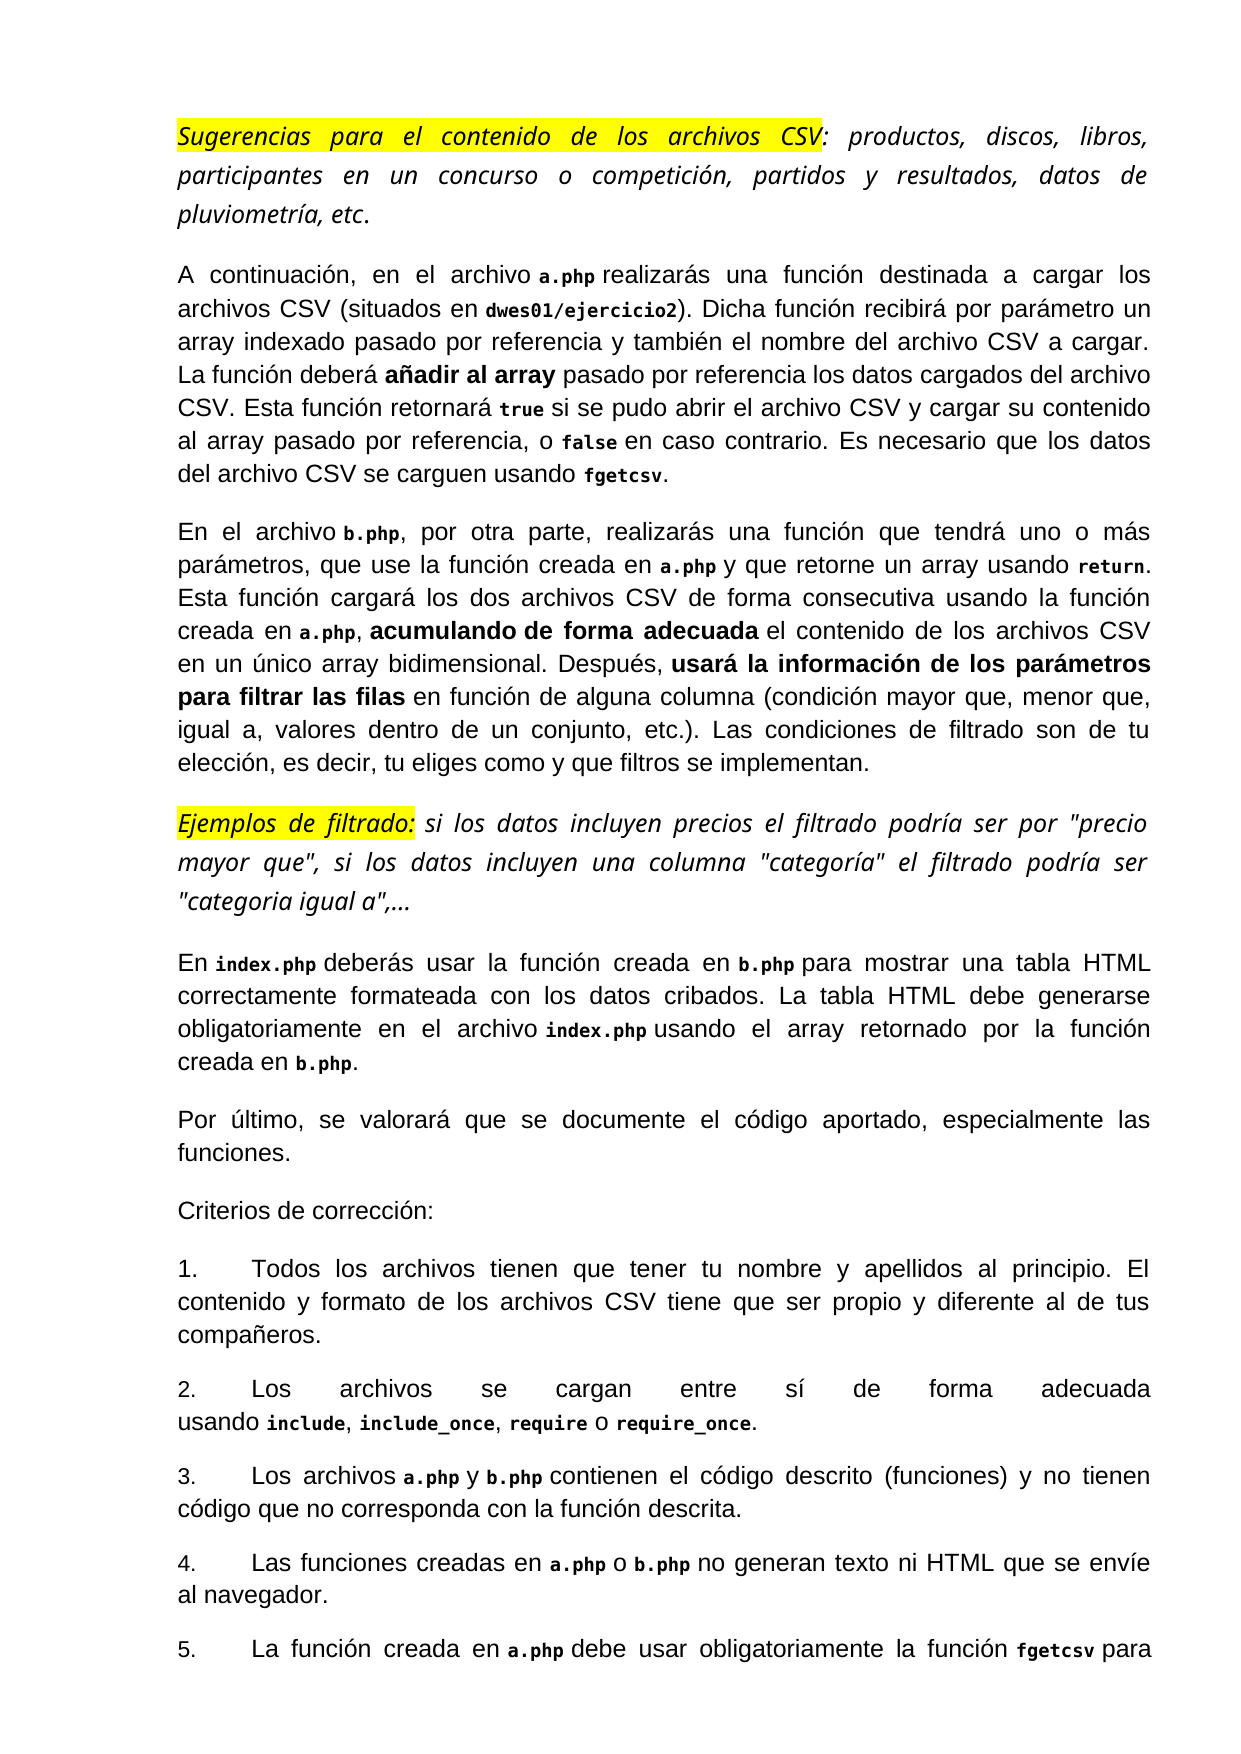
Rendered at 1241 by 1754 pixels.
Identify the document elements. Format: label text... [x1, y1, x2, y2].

list Todos los archivos tienen que tener tu nombre y apellidos al principio. El contenido y formato de los archivos CSV tiene que ser propio y diferente al de tus compañeros. [177, 1254, 1152, 1349]
text En index.php deberás usar la función creada en b.php para mostrar una tabla HTML correctamente formateada con los datos cribados. La tabla HTML debe generarse obligatoriamente en el archivo index.php usando el array retornado por la función creada en b.php. [177, 948, 1152, 1076]
text Por último, se valorará que se documente el código aportado, especialmente las funciones. [177, 1105, 1152, 1167]
text Criterios de corrección: [177, 1196, 1152, 1225]
text En el archivo b.php, por otra parte, realizarás una función que tendrá uno o más parámetros, que use la función creada en a.php y que retorne un array usando return. Esta función cargará los dos archivos CSV de forma consecutiva usando la función creada en a.php, acumulando de forma adecuada el contenido de los archivos CSV en un único array bidimensional. Después, usará la información de los parámetros para filtrar las filas en función de alguna columna (condición mayor que, menor que, igual a, valores dentro de un conjunto, etc.). Las condiciones de filtrado son de tu elección, es decir, tu eliges como y que filtros se implementan. [177, 517, 1152, 776]
text Sugerencias para el contenido de los archivos CSV: productos, discos, libros, participantes en un concurso o competición, partidos y resultados, datos de pluviometría, etc. [177, 118, 1152, 231]
list La función creada en a.php debe usar obligatoriamente la función fgetcsv para [177, 1634, 1152, 1663]
list Las funciones creadas en a.php o b.php no generan texto ni HTML que se envíe al navegador. [177, 1547, 1152, 1609]
list Los archivos se cargan entre sí de forma adecuada usando include, include_once, require o require_once. [177, 1374, 1152, 1436]
list Los archivos a.php y b.php contienen el código descrito (funciones) y no tienen código que no corresponda con la función descrita. [177, 1461, 1152, 1522]
text Ejemplos de filtrado: si los datos incluyen precios el filtrado podría ser por "precio mayor que", si los datos incluyen una columna "categoría" el filtrado podría ser "categoria igual a",... [177, 806, 1152, 918]
text A continuación, en el archivo a.php realizarás una función destinada a cargar los archivos CSV (situados en dwes01/ejercicio2). Dicha función recibirá por parámetro un array indexado pasado por referencia y también el nombre del archivo CSV a cargar. La función deberá añadir al array pasado por referencia los datos cargados del archivo CSV. Esta función retornará true si se pudo abrir el archivo CSV y cargar su contenido al array pasado por referencia, o false en caso contrario. Es necesario que los datos del archivo CSV se carguen usando fgetcsv. [177, 261, 1152, 487]
